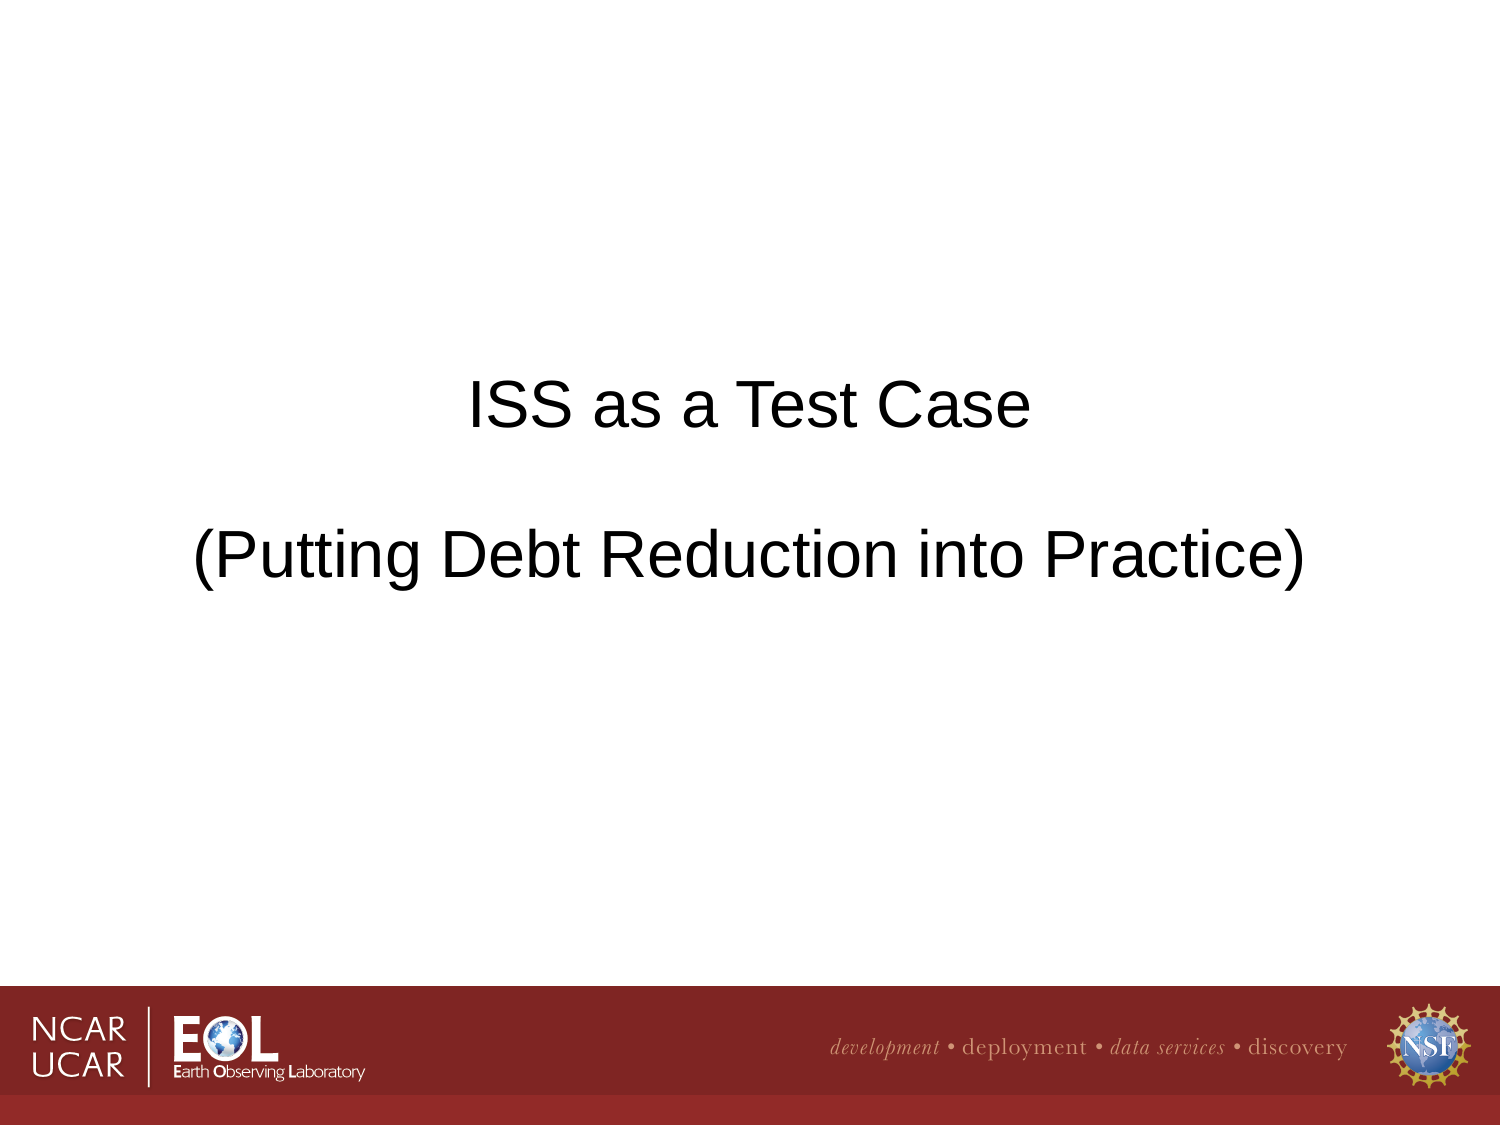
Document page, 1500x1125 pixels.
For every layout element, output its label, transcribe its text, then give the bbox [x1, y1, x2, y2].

picture [0, 986, 1500, 1125]
subtitle ISS as a Test Case (Putting Debt Reduction into Practice) [75, 45, 1425, 915]
